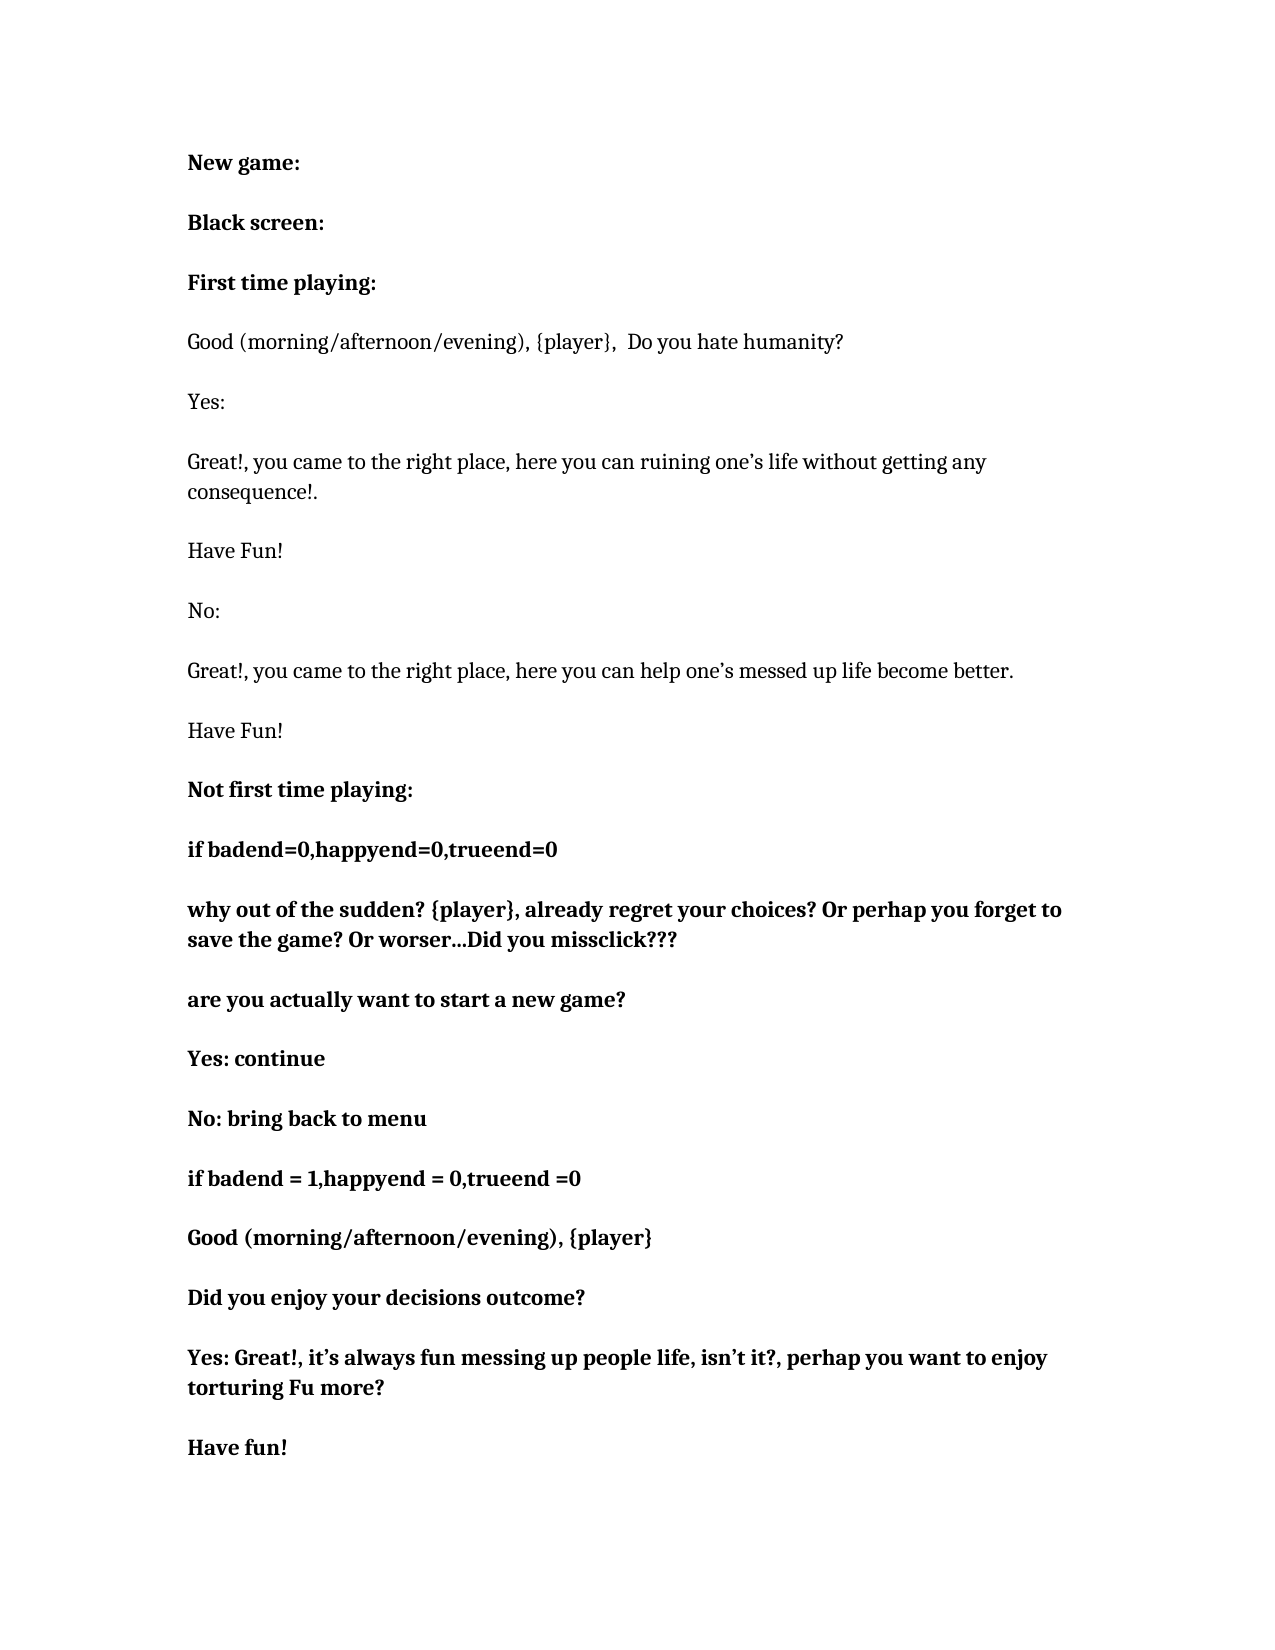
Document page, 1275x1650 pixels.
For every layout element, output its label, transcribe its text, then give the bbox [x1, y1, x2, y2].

text Have fun! [187, 1434, 1087, 1461]
text are you actually want to start a new game? [187, 986, 1087, 1013]
text Great!, you came to the right place, here you can ruining one’s life without getting any consequence!. [187, 448, 1087, 505]
text if badend=0,happyend=0,trueend=0 [187, 837, 1087, 863]
text First time playing: [187, 269, 1087, 296]
text Not first time playing: [187, 777, 1087, 803]
text Have Fun! [187, 538, 1087, 565]
text Did you enjoy your decisions outcome? [187, 1285, 1087, 1311]
text Great!, you came to the right place, here you can help one’s messed up life become better. [187, 658, 1087, 684]
text Yes: Great!, it’s always fun messing up people life, isn’t it?, perhap you want to enjoy torturing Fu more? [187, 1344, 1087, 1401]
text Good (morning/afternoon/evening), {player} [187, 1225, 1087, 1251]
text if badend = 1,happyend = 0,trueend =0 [187, 1165, 1087, 1192]
text Good (morning/afternoon/evening), {player}, Do you hate humanity? [187, 329, 1087, 355]
text Black screen: [187, 210, 1087, 236]
text New game: [187, 150, 1087, 176]
text No: bring back to menu [187, 1106, 1087, 1132]
text Yes: continue [187, 1046, 1087, 1072]
text Yes: [187, 389, 1087, 415]
text Have Fun! [187, 717, 1087, 744]
text No: [187, 598, 1087, 624]
text why out of the sudden? {player}, already regret your choices? Or perhap you forget to save the game? Or worser...Did you missclick??? [187, 896, 1087, 953]
